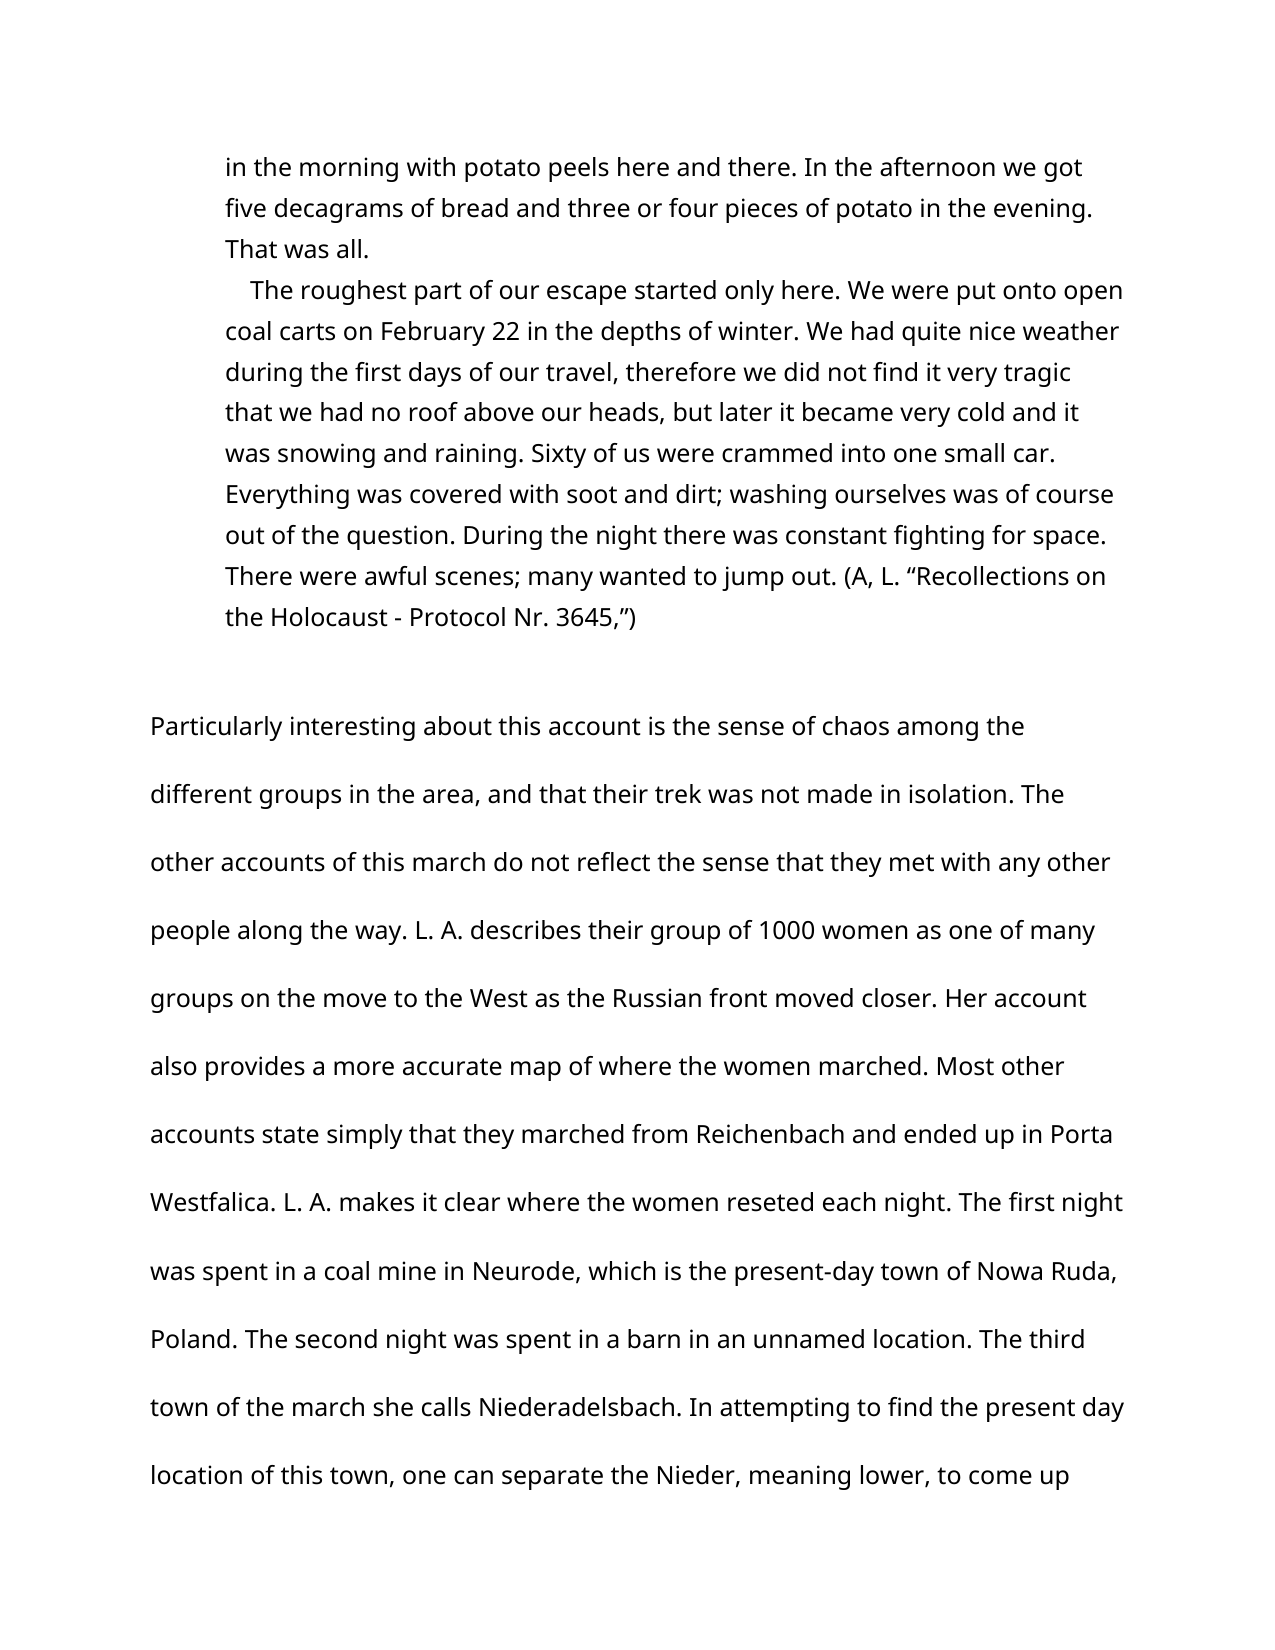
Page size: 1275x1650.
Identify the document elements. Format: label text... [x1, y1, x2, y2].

text in the morning with potato peels here and there. In the afternoon we got five decagrams of bread and three or four pieces of potato in the evening. That was all. [225, 150, 1125, 266]
text The roughest part of our escape started only here. We were put onto open coal carts on February 22 in the depths of winter. We had quite nice weather during the first days of our travel, therefore we did not find it very tragic that we had no roof above our heads, but later it became very cold and it was snowing and raining. Sixty of us were crammed into one small car. Everything was covered with soot and dirt; washing ourselves was of course out of the question. During the night there was constant fighting for space. There were awful scenes; many wanted to jump out. (A, L. “Recollections on the Holocaust - Protocol Nr. 3645,”) [225, 272, 1125, 633]
text Particularly interesting about this account is the sense of chaos among the different groups in the area, and that their trek was not made in isolation. The other accounts of this march do not reflect the sense that they met with any other people along the way. L. A. describes their group of 1000 women as one of many groups on the move to the West as the Russian front moved closer. Her account also provides a more accurate map of where the women marched. Most other accounts state simply that they marched from Reichenbach and ended up in Porta Westfalica. L. A. makes it clear where the women reseted each night. The first night was spent in a coal mine in Neurode, which is the present-day town of Nowa Ruda, Poland. The second night was spent in a barn in an unnamed location. The third town of the march she calls Niederadelsbach. In attempting to find the present day location of this town, one can separate the Nieder, meaning lower, to come up [150, 708, 1125, 1492]
